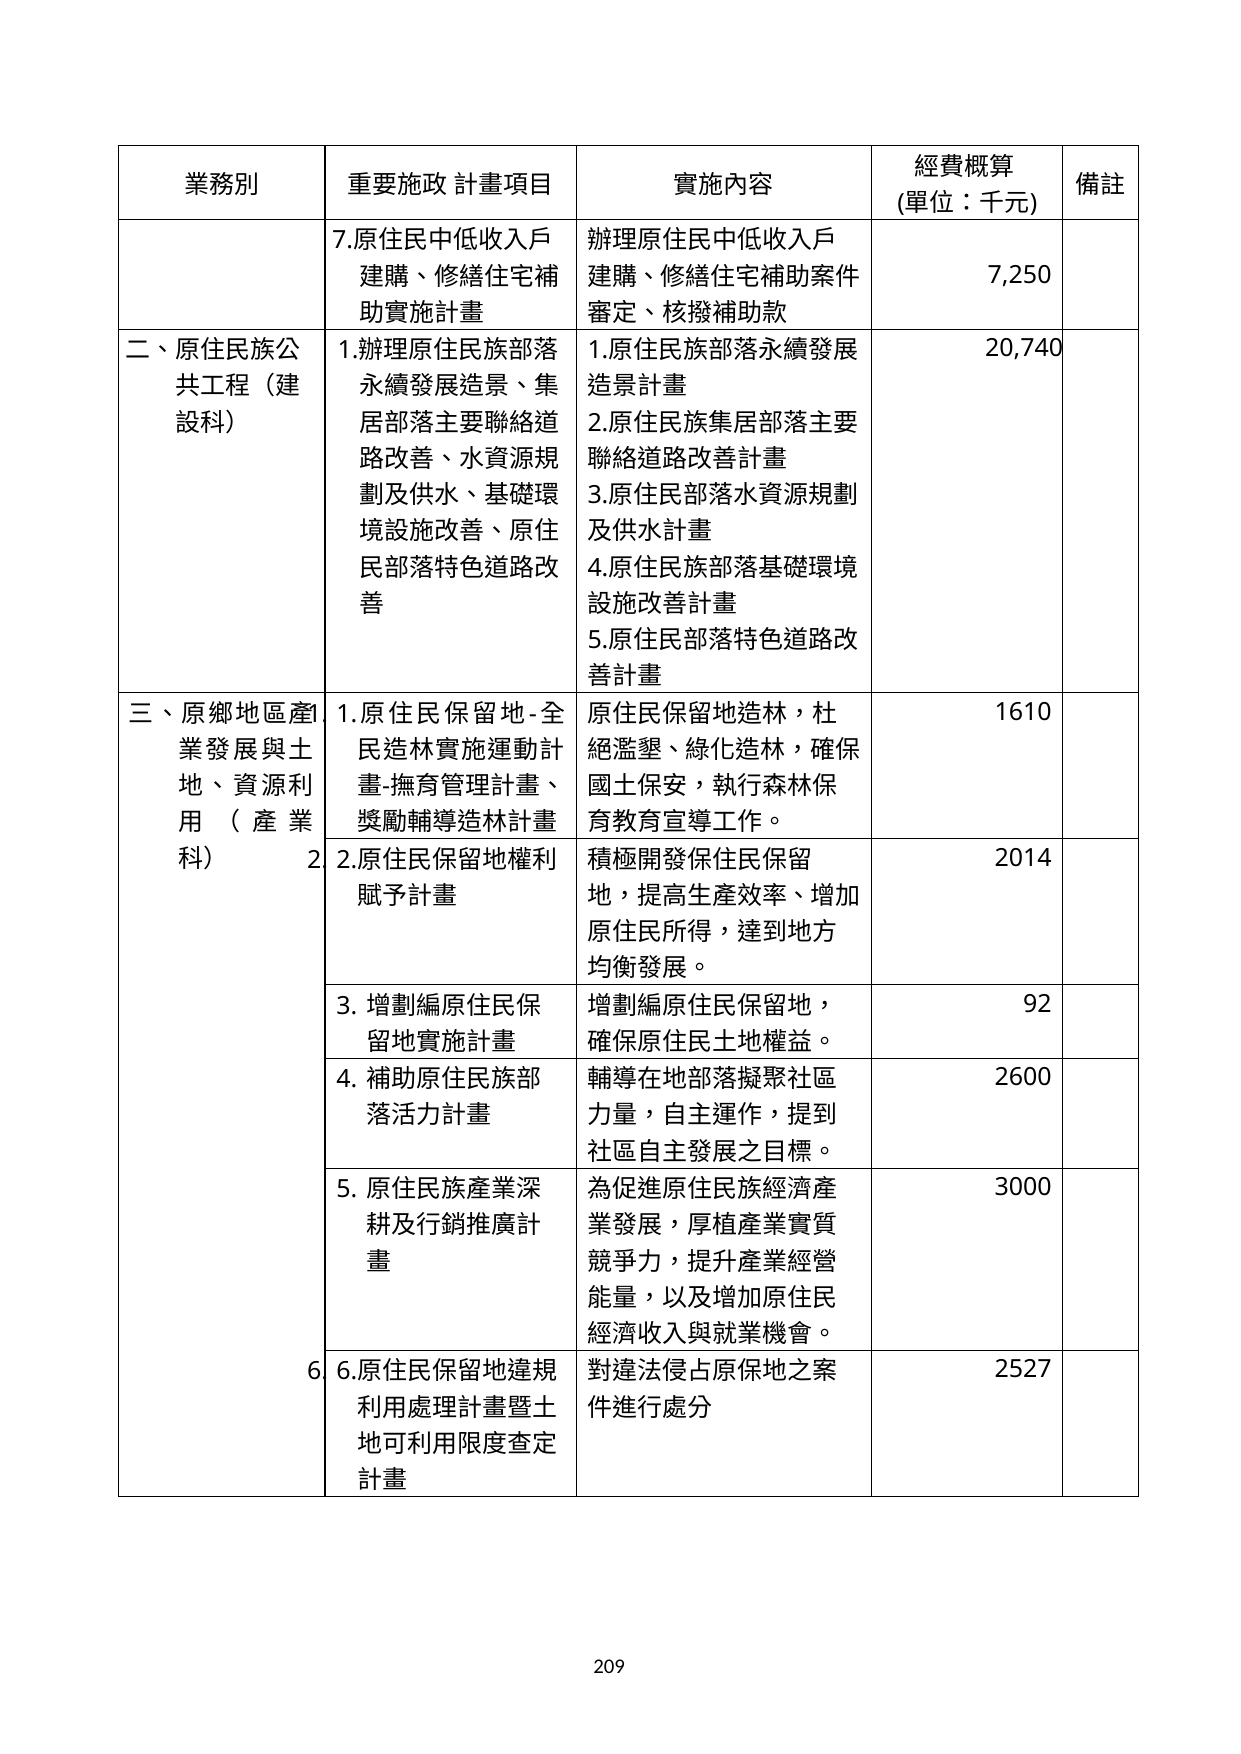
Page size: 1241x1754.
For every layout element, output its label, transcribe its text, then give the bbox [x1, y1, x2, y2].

table_cell [1063, 1169, 1138, 1350]
table_cell 為促進原住民族經濟產業發展，厚植產業實質競爭力，提升產業經營能量，以及增加原住民經濟收入與就業機會。 [577, 1169, 871, 1350]
table_cell [1063, 1059, 1138, 1167]
table_cell [1063, 985, 1138, 1058]
table_cell [1063, 330, 1138, 692]
table_cell [119, 220, 324, 328]
table_cell 對違法侵占原保地之案件進行處分 [577, 1351, 871, 1496]
table_cell 3000 [872, 1169, 1062, 1350]
table_cell 原住民族產業深耕及行銷推廣計畫 [326, 1169, 576, 1350]
table_cell 2600 [872, 1059, 1062, 1167]
table_cell 補助原住民族部落活力計畫 [326, 1059, 576, 1167]
table_cell 輔導在地部落擬聚社區力量，自主運作，提到社區自主發展之目標。 [577, 1059, 871, 1167]
table_header 備註 [1063, 146, 1138, 219]
table_cell 增劃編原住民保留地實施計畫 [326, 985, 576, 1058]
table_cell 7,250 [872, 220, 1062, 328]
table_cell 92 [872, 985, 1062, 1058]
table_cell 增劃編原住民保留地，確保原住民土地權益。 [577, 985, 871, 1058]
table_cell 三、原鄉地區產業發展與土地、資源利用（產業科） [119, 693, 324, 1496]
table_cell 辦理原住民中低收入戶建購、修繕住宅補助案件審定、核撥補助款 [577, 220, 871, 328]
table_cell 2014 [872, 839, 1062, 984]
table_header 經費概算 (單位：千元) [872, 146, 1062, 219]
table_cell [1063, 839, 1138, 984]
table_cell 2.原住民保留地權利賦予計畫 [326, 839, 576, 984]
table_cell 1.原住民族部落永續發展造景計畫 2.原住民族集居部落主要聯絡道路改善計畫 3.原住民部落水資源規劃及供水計畫 4.原住民族部落基礎環境設施改善計畫 5.原住民部落特色道路改善計畫 [577, 330, 871, 692]
table_cell 7.原住民中低收入戶建購、修繕住宅補助實施計畫 [326, 220, 576, 328]
table_cell 二、原住民族公共工程（建設科） [119, 330, 324, 692]
table_cell 1610 [872, 693, 1062, 838]
table_cell 1.辦理原住民族部落永續發展造景、集居部落主要聯絡道路改善、水資源規劃及供水、基礎環境設施改善、原住民部落特色道路改善 [326, 330, 576, 692]
table_header 業務別 [119, 146, 324, 219]
table_header 實施內容 [577, 146, 871, 219]
table_cell 6.原住民保留地違規利用處理計畫暨土地可利用限度查定計畫 [326, 1351, 576, 1496]
table_cell 20,740 [872, 330, 1062, 692]
table_cell [1063, 693, 1138, 838]
table_cell [1063, 220, 1138, 328]
table_cell 2527 [872, 1351, 1062, 1496]
table_cell 1.原住民保留地-全民造林實施運動計畫-撫育管理計畫、獎勵輔導造林計畫 [326, 693, 576, 838]
table_cell 原住民保留地造林，杜絕濫墾、綠化造林，確保國土保安，執行森林保育教育宣導工作。 [577, 693, 871, 838]
table_header 重要施政 計畫項目 [326, 146, 576, 219]
table_cell 積極開發保住民保留地，提高生產效率、增加原住民所得，達到地方均衡發展。 [577, 839, 871, 984]
table_cell [1063, 1351, 1138, 1496]
